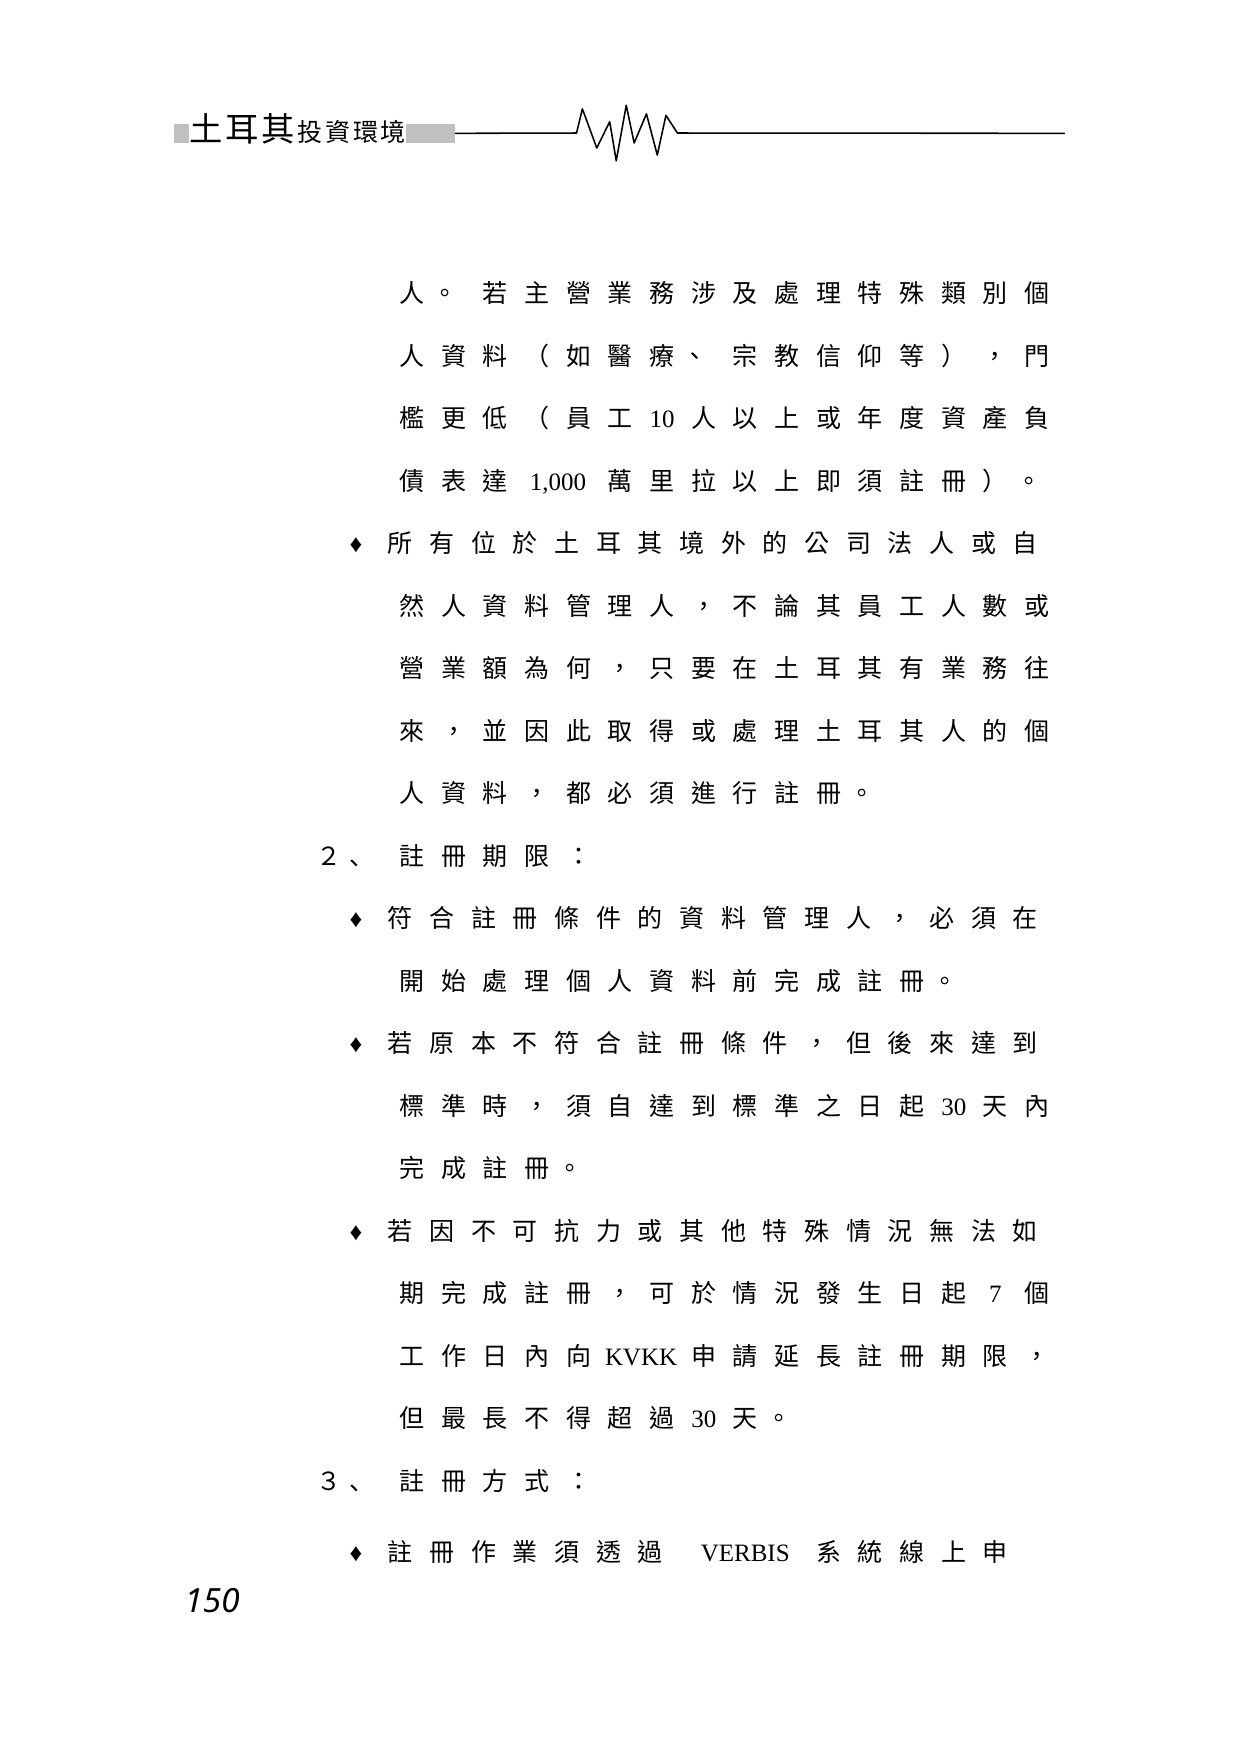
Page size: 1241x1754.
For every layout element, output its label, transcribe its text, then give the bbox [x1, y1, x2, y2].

text ２、註冊期限： [281, 813, 1058, 875]
text ♦ 註冊作業須透過VERBIS系統線上申 [342, 1500, 1058, 1563]
text 人。若主營業務涉及處理特殊類別個人資料（如醫療、宗教信仰等），門檻更低（員工10人以上或年度資產負債表達1,000萬里拉以上即須註冊）。 [342, 250, 1058, 500]
text ♦ 若原本不符合註冊條件，但後來達到標準時，須自達到標準之日起30天內完成註冊。 [342, 1000, 1058, 1188]
text ３、註冊方式： [281, 1438, 1058, 1500]
text ♦ 所有位於土耳其境外的公司法人或自然人資料管理人，不論其員工人數或營業額為何，只要在土耳其有業務往來，並因此取得或處理土耳其人的個人資料，都必須進行註冊。 [342, 500, 1058, 813]
text ♦ 若因不可抗力或其他特殊情況無法如期完成註冊，可於情況發生日起7個工作日內向KVKK申請延長註冊期限，但最長不得超過30天。 [342, 1188, 1058, 1438]
text ♦ 符合註冊條件的資料管理人，必須在開始處理個人資料前完成註冊。 [342, 875, 1058, 1000]
